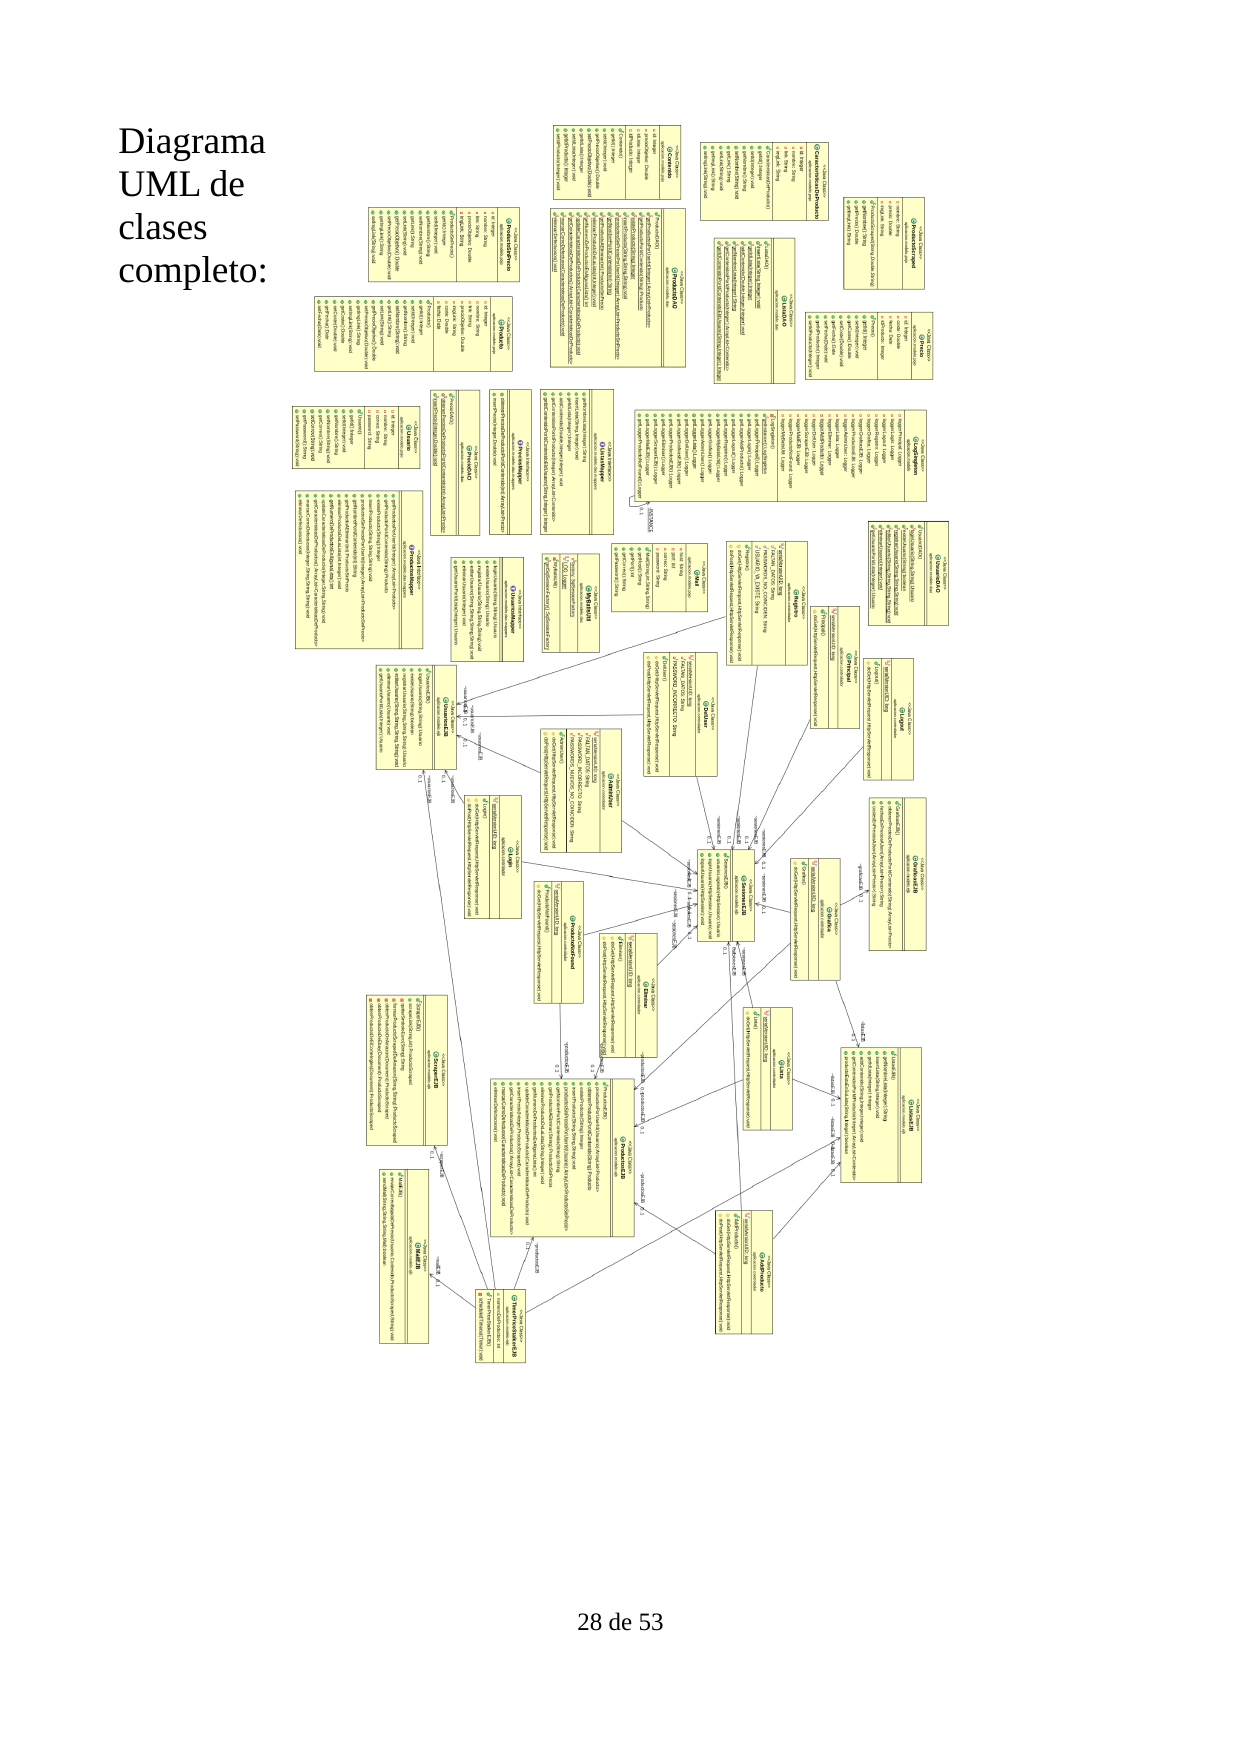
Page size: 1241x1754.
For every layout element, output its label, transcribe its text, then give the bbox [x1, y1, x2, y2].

picture [291, 125, 950, 1363]
text Diagrama UML de clases completo: [118, 118, 1122, 291]
